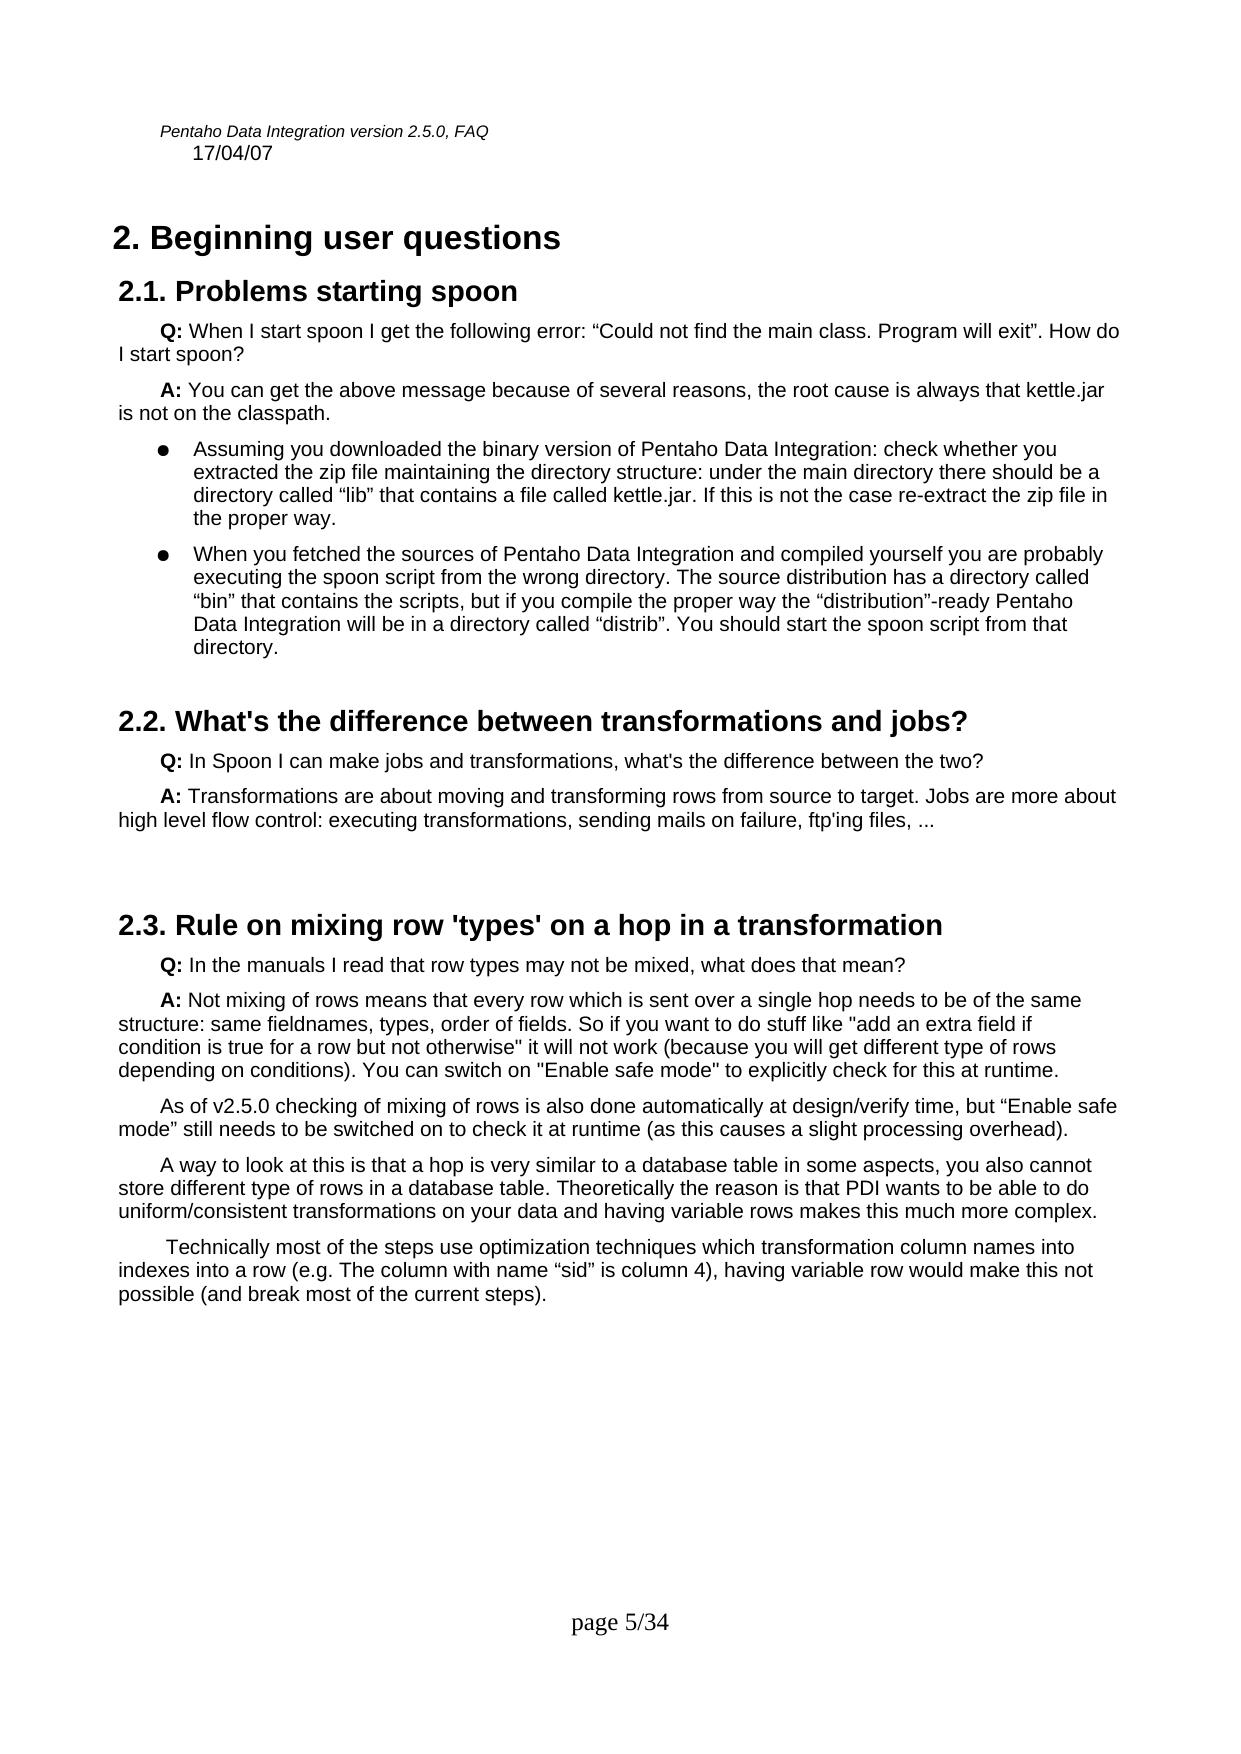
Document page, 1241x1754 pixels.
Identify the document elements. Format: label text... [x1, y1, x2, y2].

subtitle What's the difference between transformations and jobs? [118, 705, 1122, 738]
text As of v2.5.0 checking of mixing of rows is also done automatically at design/verify time, but “Enable safe mode” still needs to be switched on to check it at runtime (as this causes a slight processing overhead). [118, 1094, 1122, 1141]
text Q: In Spoon I can make jobs and transformations, what's the difference between the two? [118, 749, 1122, 773]
text A: Transformations are about moving and transforming rows from source to target. Jobs are more about high level flow control: executing transformations, sending mails on failure, ftp'ing files, ... [118, 785, 1122, 855]
subtitle Problems starting spoon [118, 275, 1122, 308]
text A: You can get the above message because of several reasons, the root cause is always that kettle.jar is not on the classpath. [118, 378, 1122, 425]
subtitle Rule on mixing row 'types' on a hop in a transformation [118, 909, 1122, 942]
subtitle Beginning user questions [118, 219, 1122, 257]
list When you fetched the sources of Pentaho Data Integration and compiled yourself you are probably executing the spoon script from the wrong directory. The source distribution has a directory called “bin” that contains the scripts, but if you compile the proper way the “distribution”-ready Pentaho Data Integration will be in a directory called “distrib”. You should start the spoon script from that directory. [156, 543, 1122, 659]
text Technically most of the steps use optimization techniques which transformation column names into indexes into a row (e.g. The column with name “sid” is column 4), having variable row would make this not possible (and break most of the current steps). [118, 1236, 1122, 1305]
list Assuming you downloaded the binary version of Pentaho Data Integration: check whether you extracted the zip file maintaining the directory structure: under the main directory there should be a directory called “lib” that contains a file called kettle.jar. If this is not the case re-extract the zip file in the proper way. [156, 437, 1122, 530]
text A way to look at this is that a hop is very similar to a database table in some aspects, you also cannot store different type of rows in a database table. Theoretically the reason is that PDI wants to be able to do uniform/consistent transformations on your data and having variable rows makes this much more complex. [118, 1153, 1122, 1223]
text Q: When I start spoon I get the following error: “Could not find the main class. Program will exit”. How do I start spoon? [118, 319, 1122, 366]
text A: Not mixing of rows means that every row which is sent over a single hop needs to be of the same structure: same fieldnames, types, order of fields. So if you want to do stuff like "add an extra field if condition is true for a row but not otherwise" it will not work (because you will get different type of rows depending on conditions). You can switch on "Enable safe mode" to explicitly check for this at runtime. [118, 989, 1122, 1082]
text Q: In the manuals I read that row types may not be mixed, what does that mean? [118, 953, 1122, 977]
